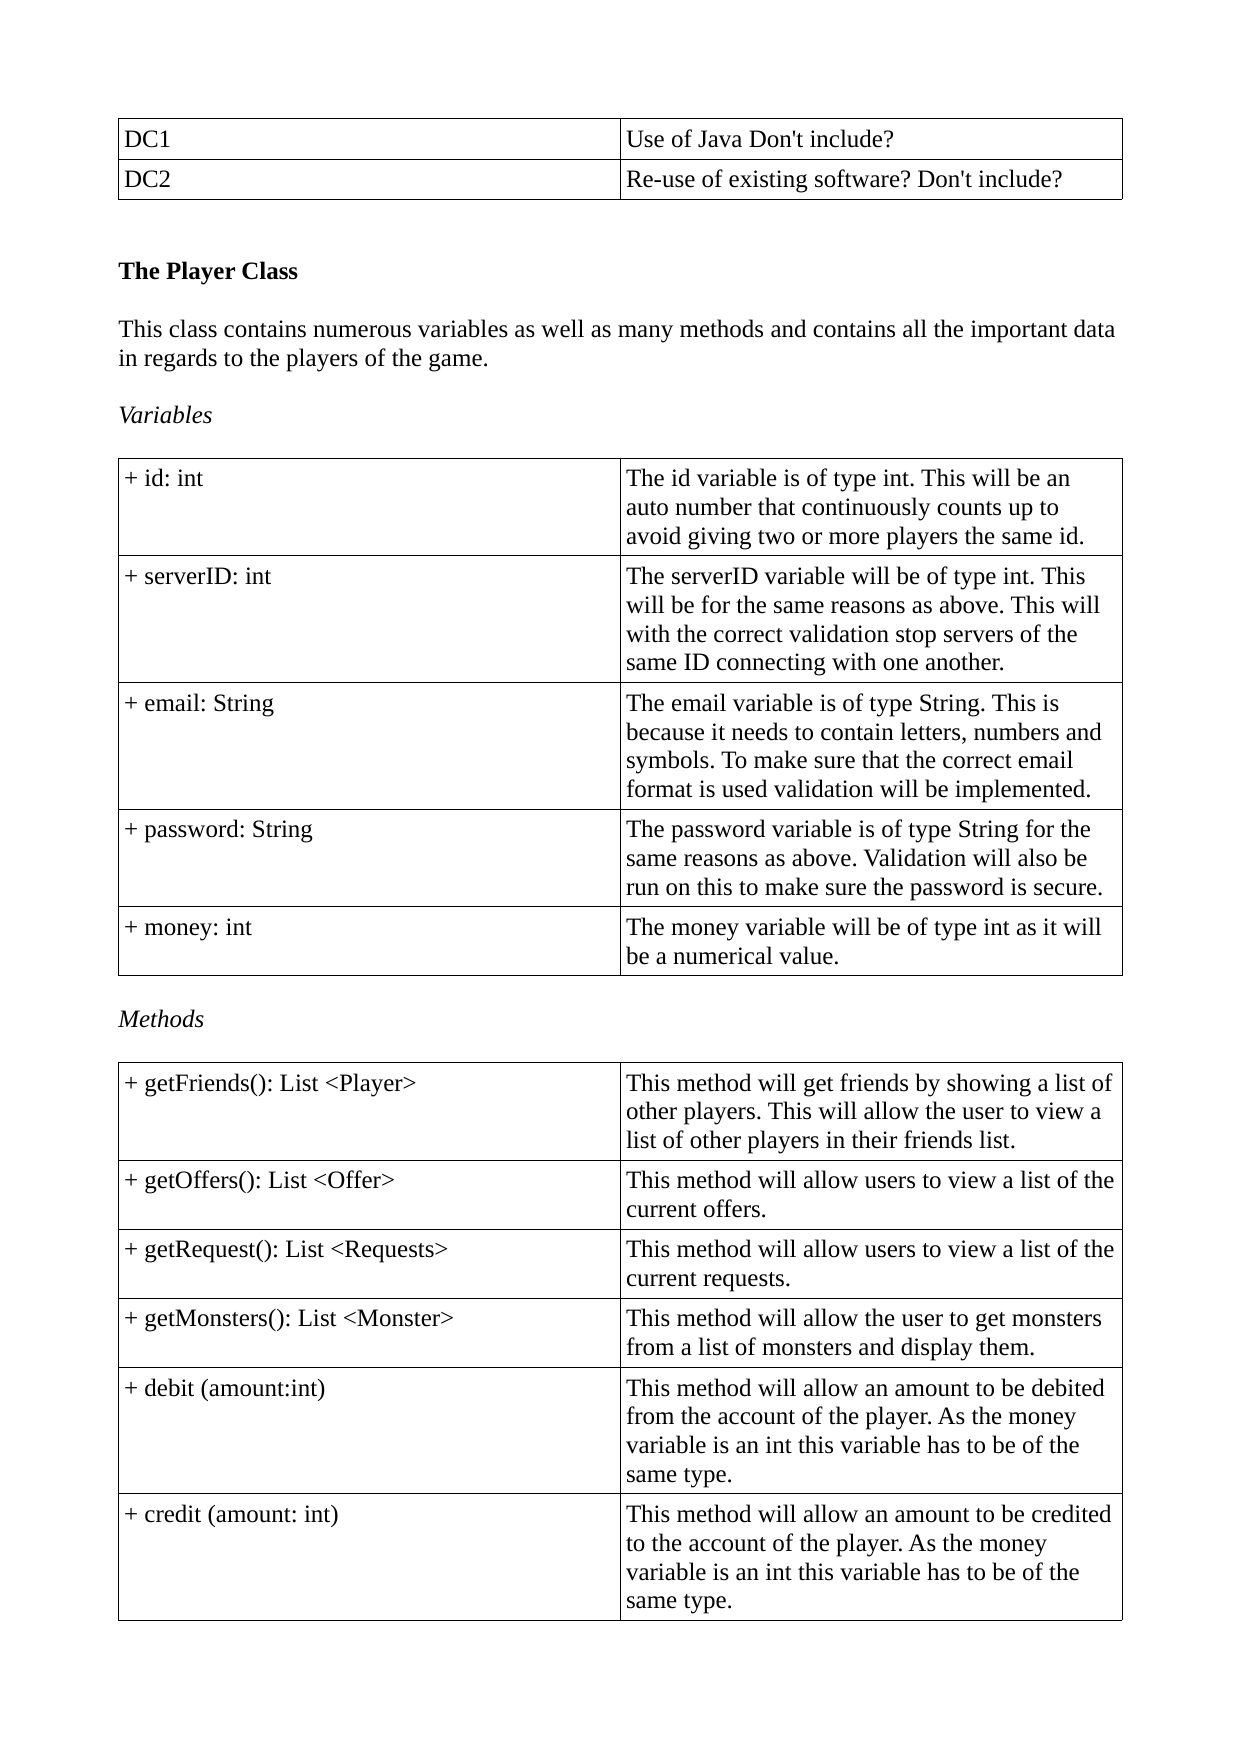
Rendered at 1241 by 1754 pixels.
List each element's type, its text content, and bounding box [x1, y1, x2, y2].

text This class contains numerous variables as well as many methods and contains all the important data in regards to the players of the game. [118, 314, 1122, 371]
table_header This method will get friends by showing a list of other players. This will allow the user to view a list of other players in their friends list. [621, 1063, 1122, 1159]
table_cell This method will allow the user to get monsters from a list of monsters and display them. [621, 1299, 1122, 1367]
text Methods [118, 1004, 1122, 1033]
table_cell This method will allow an amount to be debited from the account of the player. As the money variable is an int this variable has to be of the same type. [621, 1368, 1122, 1493]
table_cell + getMonsters(): List <Monster> [119, 1299, 620, 1367]
table_cell The password variable is of type String for the same reasons as above. Validation will also be run on this to make sure the password is secure. [621, 810, 1122, 906]
table_cell Re-use of existing software? Don't include? [621, 160, 1122, 199]
table_cell + getRequest(): List <Requests> [119, 1230, 620, 1298]
table_cell DC2 [119, 160, 620, 199]
table_cell This method will allow an amount to be credited to the account of the player. As the money variable is an int this variable has to be of the same type. [621, 1494, 1122, 1620]
table_header + getFriends(): List <Player> [119, 1063, 620, 1159]
table_cell + serverID: int [119, 556, 620, 682]
table_cell This method will allow users to view a list of the current offers. [621, 1161, 1122, 1229]
table_cell + password: String [119, 810, 620, 906]
table_header The id variable is of type int. This will be an auto number that continuously counts up to avoid giving two or more players the same id. [621, 459, 1122, 555]
table_cell + getOffers(): List <Offer> [119, 1161, 620, 1229]
table_header + id: int [119, 459, 620, 555]
table_cell + email: String [119, 683, 620, 808]
table_cell DC1 [119, 119, 620, 158]
table_cell Use of Java Don't include? [621, 119, 1122, 158]
table_cell + debit (amount:int) [119, 1368, 620, 1493]
table_cell + money: int [119, 907, 620, 975]
table_cell The money variable will be of type int as it will be a numerical value. [621, 907, 1122, 975]
table_cell The email variable is of type String. This is because it needs to contain letters, numbers and symbols. To make sure that the correct email format is used validation will be implemented. [621, 683, 1122, 808]
table_cell The serverID variable will be of type int. This will be for the same reasons as above. This will with the correct validation stop servers of the same ID connecting with one another. [621, 556, 1122, 682]
table_cell + credit (amount: int) [119, 1494, 620, 1620]
text Variables [118, 400, 1122, 429]
table_cell This method will allow users to view a list of the current requests. [621, 1230, 1122, 1298]
text The Player Class [118, 256, 1122, 285]
